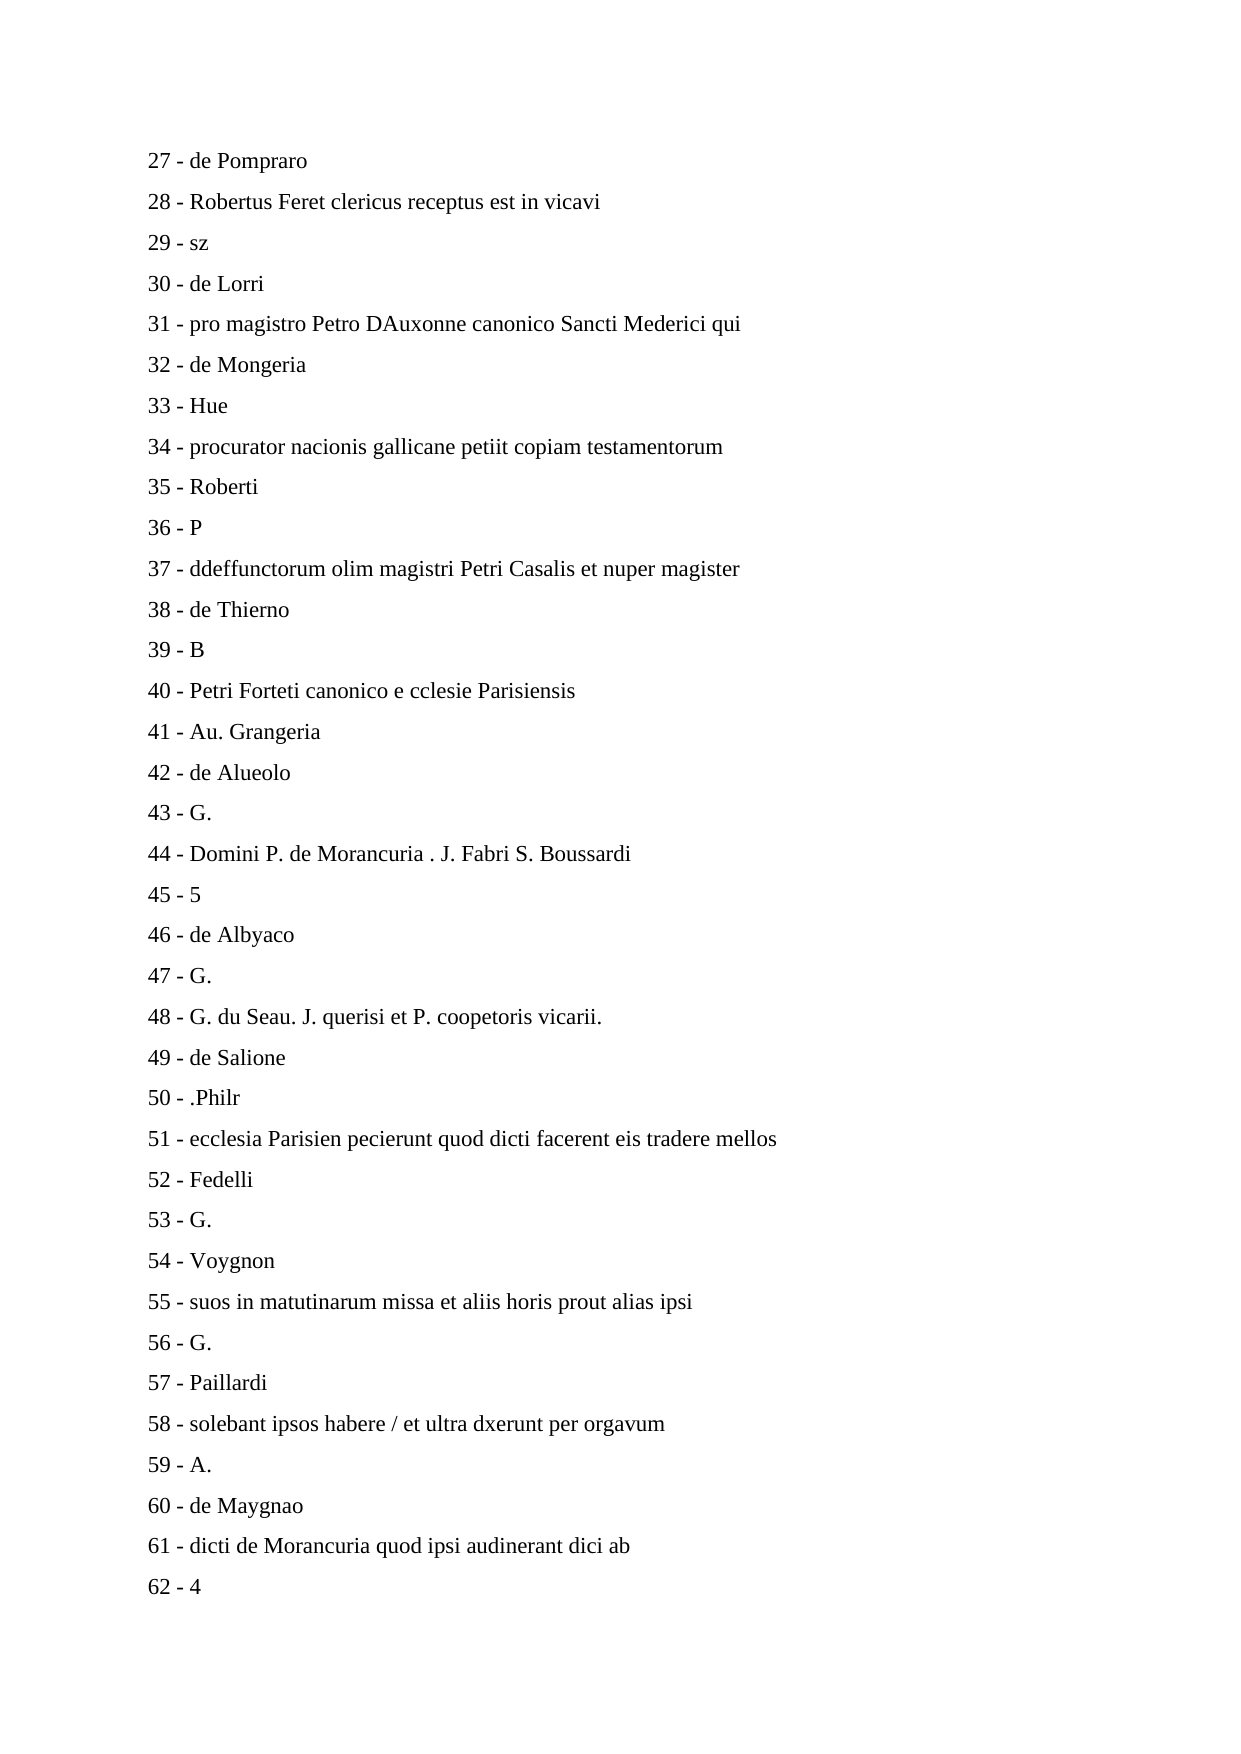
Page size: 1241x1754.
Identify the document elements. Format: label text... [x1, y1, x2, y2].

text 61 - dicti de Morancuria quod ipsi audinerant dici ab [148, 1532, 1093, 1559]
text 31 - pro magistro Petro DAuxonne canonico Sancti Mederici qui [148, 311, 1093, 337]
text 53 - G. [148, 1207, 1093, 1233]
text 33 - Hue [148, 392, 1093, 418]
text 27 - de Pompraro [148, 148, 1093, 174]
text 41 - Au. Grangeria [148, 718, 1093, 744]
text 49 - de Salione [148, 1044, 1093, 1070]
text 36 - P [148, 514, 1093, 541]
text 38 - de Thierno [148, 596, 1093, 622]
text 29 - sz [148, 229, 1093, 255]
text 42 - de Alueolo [148, 758, 1093, 785]
text 55 - suos in matutinarum missa et aliis horis prout alias ipsi [148, 1288, 1093, 1314]
text 58 - solebant ipsos habere / et ultra dxerunt per orgavum [148, 1410, 1093, 1437]
text 37 - ddeffunctorum olim magistri Petri Casalis et nuper magister [148, 555, 1093, 581]
text 52 - Fedelli [148, 1166, 1093, 1192]
text 59 - A. [148, 1451, 1093, 1477]
text 57 - Paillardi [148, 1369, 1093, 1396]
text 50 - .Philr [148, 1084, 1093, 1111]
text 60 - de Maygnao [148, 1492, 1093, 1518]
text 54 - Voygnon [148, 1247, 1093, 1274]
text 30 - de Lorri [148, 270, 1093, 296]
text 28 - Robertus Feret clericus receptus est in vicavi [148, 188, 1093, 215]
text 48 - G. du Seau. J. querisi et P. coopetoris vicarii. [148, 1003, 1093, 1029]
text 40 - Petri Forteti canonico e cclesie Parisiensis [148, 677, 1093, 703]
text 46 - de Albyaco [148, 921, 1093, 948]
text 44 - Domini P. de Morancuria . J. Fabri S. Boussardi [148, 840, 1093, 866]
text 45 - 5 [148, 881, 1093, 907]
text 32 - de Mongeria [148, 351, 1093, 378]
text 43 - G. [148, 799, 1093, 826]
text 34 - procurator nacionis gallicane petiit copiam testamentorum [148, 433, 1093, 459]
text 47 - G. [148, 962, 1093, 988]
text 51 - ecclesia Parisien pecierunt quod dicti facerent eis tradere mellos [148, 1125, 1093, 1151]
text 39 - B [148, 636, 1093, 663]
text 35 - Roberti [148, 473, 1093, 500]
text 56 - G. [148, 1329, 1093, 1355]
text 62 - 4 [148, 1573, 1093, 1599]
